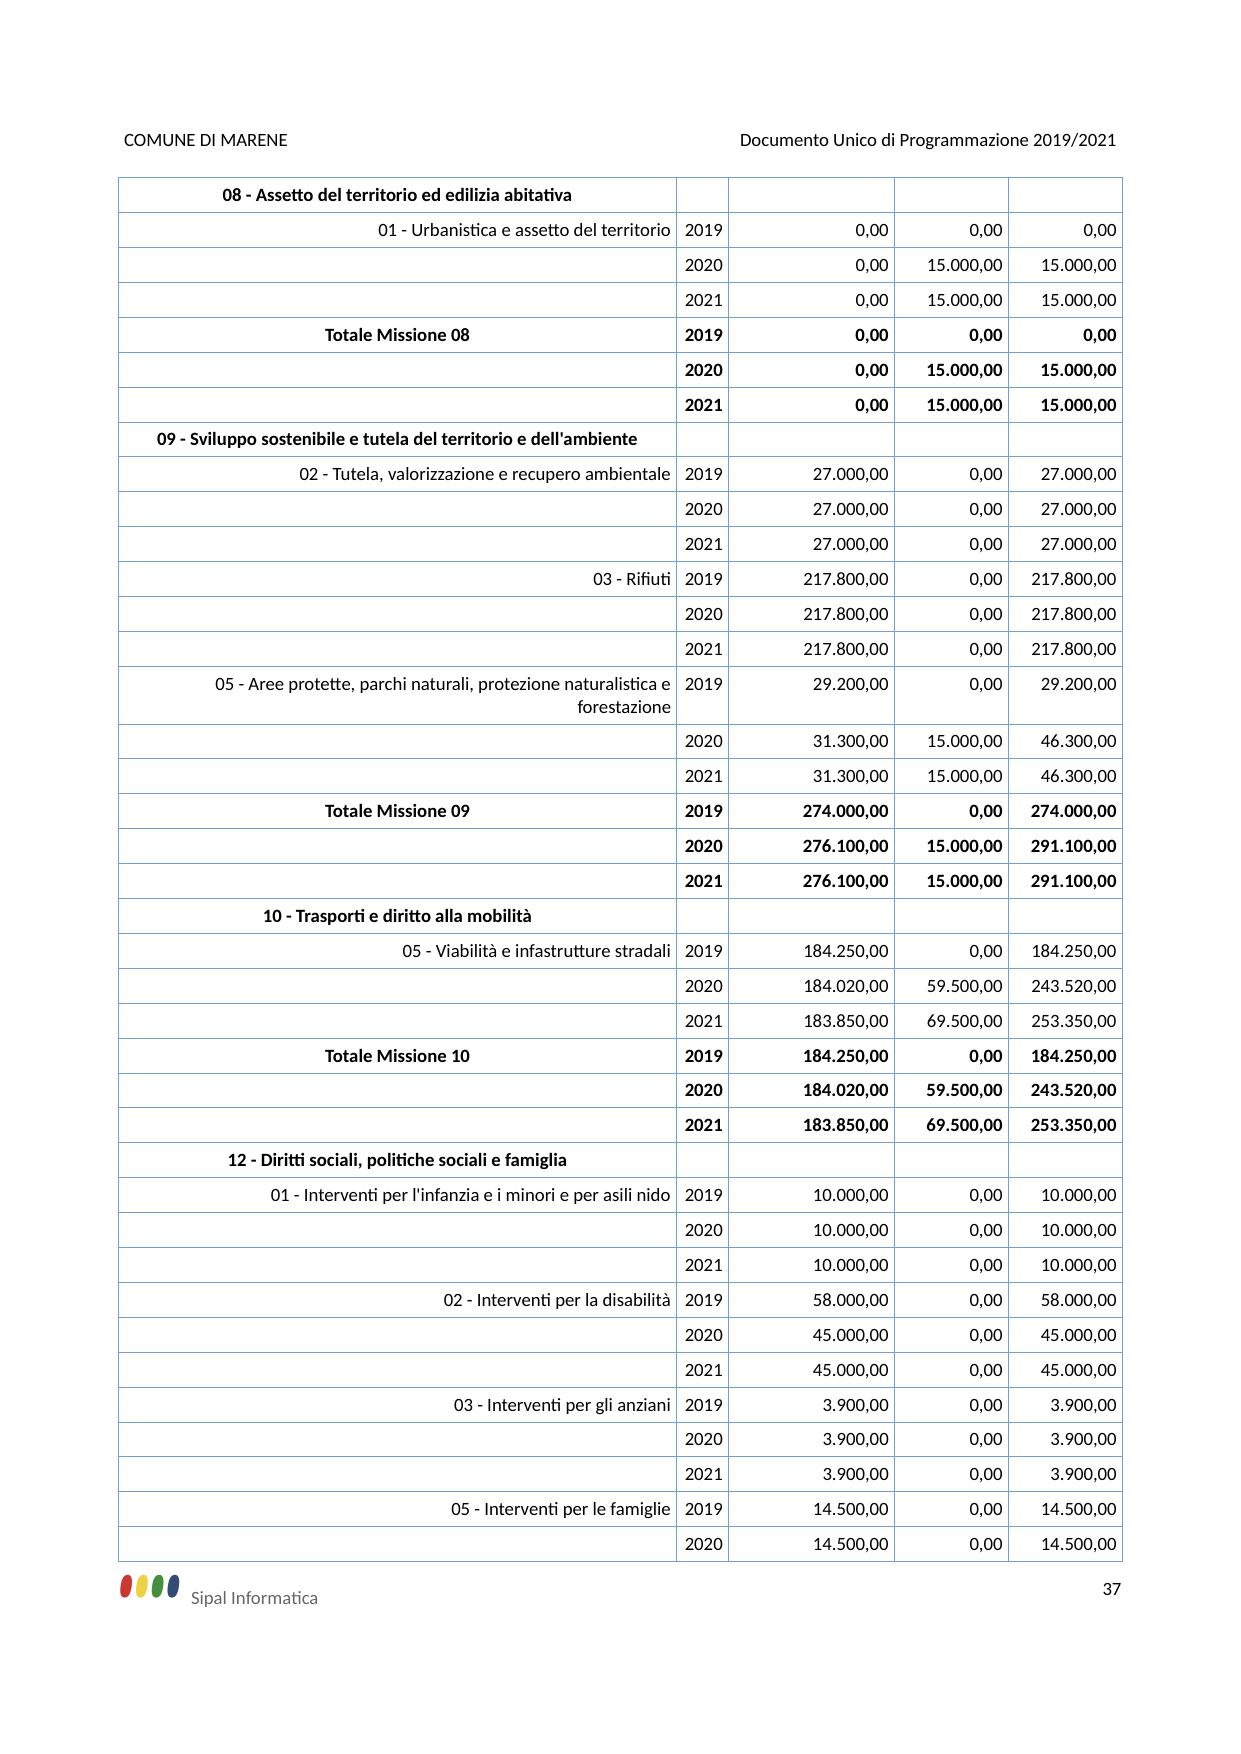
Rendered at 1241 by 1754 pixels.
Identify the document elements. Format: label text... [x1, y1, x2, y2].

table_cell 31.300,00 [729, 725, 894, 758]
table_cell 02 - Tutela, valorizzazione e recupero ambientale [119, 457, 676, 491]
table_cell 03 - Interventi per gli anziani [119, 1388, 676, 1421]
table_cell [119, 1248, 676, 1282]
table_cell 274.000,00 [729, 794, 894, 828]
table_cell 291.100,00 [1009, 829, 1122, 863]
table_cell 15.000,00 [895, 388, 1008, 421]
table_cell 15.000,00 [1009, 248, 1122, 282]
table_cell 59.500,00 [895, 969, 1008, 1003]
table_cell 2019 [677, 667, 728, 723]
table_cell 27.000,00 [1009, 457, 1122, 491]
table_cell 0,00 [895, 562, 1008, 596]
table_cell 0,00 [729, 388, 894, 421]
table_cell 0,00 [895, 213, 1008, 247]
table_cell 10.000,00 [729, 1213, 894, 1247]
table_cell Totale Missione 08 [119, 318, 676, 352]
table_cell 253.350,00 [1009, 1108, 1122, 1142]
table_cell 2020 [677, 1318, 728, 1352]
table_cell 2020 [677, 1423, 728, 1456]
table_cell 2019 [677, 1492, 728, 1526]
table_cell 184.250,00 [729, 1039, 894, 1072]
table_cell [119, 1353, 676, 1386]
table_cell [119, 1108, 676, 1142]
table_cell 10.000,00 [1009, 1213, 1122, 1247]
table_cell 2021 [677, 759, 728, 793]
table_cell 0,00 [895, 667, 1008, 723]
table_cell 2020 [677, 1213, 728, 1247]
table_cell Totale Missione 09 [119, 794, 676, 828]
table_cell 27.000,00 [729, 527, 894, 561]
table_cell 05 - Interventi per le famiglie [119, 1492, 676, 1526]
table_cell 2019 [677, 213, 728, 247]
table_cell 69.500,00 [895, 1108, 1008, 1142]
table_cell 09 - Sviluppo sostenibile e tutela del territorio e dell'ambiente [119, 423, 676, 456]
table_cell 0,00 [895, 1353, 1008, 1386]
table_cell 0,00 [895, 492, 1008, 526]
table_cell [119, 597, 676, 631]
table_cell 243.520,00 [1009, 969, 1122, 1003]
table_cell [119, 527, 676, 561]
table_cell 0,00 [729, 283, 894, 317]
table_cell 0,00 [1009, 213, 1122, 247]
table_cell 15.000,00 [895, 829, 1008, 863]
table_cell 217.800,00 [729, 562, 894, 596]
table_cell 2021 [677, 1004, 728, 1037]
table_cell 2019 [677, 457, 728, 491]
table_cell 58.000,00 [729, 1283, 894, 1317]
table_cell 0,00 [895, 318, 1008, 352]
table_cell 0,00 [895, 1388, 1008, 1421]
table_cell 0,00 [729, 213, 894, 247]
table_cell 0,00 [895, 1178, 1008, 1212]
table_cell 2021 [677, 864, 728, 898]
table_cell 0,00 [895, 632, 1008, 666]
table_cell [119, 283, 676, 317]
table_cell 276.100,00 [729, 864, 894, 898]
table_cell [1009, 178, 1122, 212]
table_cell 05 - Viabilità e infastrutture stradali [119, 934, 676, 968]
table_cell 3.900,00 [1009, 1457, 1122, 1491]
table_cell 184.020,00 [729, 969, 894, 1003]
table_cell 15.000,00 [895, 283, 1008, 317]
table_cell 2019 [677, 934, 728, 968]
table_cell 15.000,00 [895, 759, 1008, 793]
table_cell 2021 [677, 1108, 728, 1142]
table_cell 0,00 [729, 318, 894, 352]
table_cell 0,00 [895, 457, 1008, 491]
table_cell [119, 1457, 676, 1491]
table_cell 15.000,00 [895, 353, 1008, 386]
table_cell 15.000,00 [1009, 283, 1122, 317]
table_cell 184.250,00 [1009, 1039, 1122, 1072]
table_cell 2021 [677, 632, 728, 666]
table_cell 10 - Trasporti e diritto alla mobilità [119, 899, 676, 933]
table_cell [119, 969, 676, 1003]
table_cell 0,00 [895, 1213, 1008, 1247]
table_cell 46.300,00 [1009, 759, 1122, 793]
table_cell 3.900,00 [1009, 1388, 1122, 1421]
table_cell 14.500,00 [729, 1492, 894, 1526]
table_cell 2020 [677, 969, 728, 1003]
table_cell [119, 353, 676, 386]
table_cell 3.900,00 [729, 1423, 894, 1456]
table_cell [119, 492, 676, 526]
table_cell 10.000,00 [729, 1178, 894, 1212]
table_cell 2019 [677, 794, 728, 828]
table_cell 2020 [677, 829, 728, 863]
table_cell 2020 [677, 492, 728, 526]
table_cell 2020 [677, 1074, 728, 1107]
table_cell [677, 178, 728, 212]
table_cell 2020 [677, 248, 728, 282]
table_cell 15.000,00 [895, 864, 1008, 898]
table_cell [729, 1143, 894, 1177]
table_cell [119, 829, 676, 863]
table_cell [119, 1004, 676, 1037]
table_cell [895, 423, 1008, 456]
table_cell [119, 725, 676, 758]
table_cell [1009, 423, 1122, 456]
table_cell 3.900,00 [729, 1388, 894, 1421]
table_cell 2021 [677, 1248, 728, 1282]
table_cell 10.000,00 [1009, 1178, 1122, 1212]
table_cell [119, 632, 676, 666]
table_cell 45.000,00 [1009, 1318, 1122, 1352]
table_cell 276.100,00 [729, 829, 894, 863]
table_cell 3.900,00 [729, 1457, 894, 1491]
table_cell 15.000,00 [895, 725, 1008, 758]
table_cell 59.500,00 [895, 1074, 1008, 1107]
table_cell 2019 [677, 1388, 728, 1421]
table_cell 45.000,00 [1009, 1353, 1122, 1386]
table_cell 2020 [677, 353, 728, 386]
table_cell 0,00 [895, 1039, 1008, 1072]
table_cell [119, 864, 676, 898]
table_cell [729, 423, 894, 456]
table_cell 2020 [677, 597, 728, 631]
table_cell 0,00 [895, 1527, 1008, 1561]
table_cell 217.800,00 [1009, 632, 1122, 666]
table_cell 0,00 [895, 794, 1008, 828]
table_cell 0,00 [895, 1423, 1008, 1456]
table_cell 217.800,00 [1009, 562, 1122, 596]
table_cell 15.000,00 [1009, 388, 1122, 421]
table_cell 243.520,00 [1009, 1074, 1122, 1107]
table_cell 29.200,00 [1009, 667, 1122, 723]
table_cell [119, 1423, 676, 1456]
table_cell 29.200,00 [729, 667, 894, 723]
table_cell 10.000,00 [729, 1248, 894, 1282]
table_cell [729, 899, 894, 933]
table_cell [729, 178, 894, 212]
table_cell 15.000,00 [895, 248, 1008, 282]
table_cell [119, 388, 676, 421]
table_cell 2019 [677, 1178, 728, 1212]
table_cell 27.000,00 [729, 492, 894, 526]
table_cell 183.850,00 [729, 1004, 894, 1037]
table_cell 46.300,00 [1009, 725, 1122, 758]
table_cell [119, 759, 676, 793]
table_cell 0,00 [1009, 318, 1122, 352]
table_cell 184.250,00 [729, 934, 894, 968]
table_cell 08 - Assetto del territorio ed edilizia abitativa [119, 178, 676, 212]
table_cell 0,00 [895, 1318, 1008, 1352]
table_cell 184.250,00 [1009, 934, 1122, 968]
table_cell 2021 [677, 1457, 728, 1491]
table_cell 0,00 [895, 1248, 1008, 1282]
table_cell 217.800,00 [729, 632, 894, 666]
table_cell 0,00 [895, 934, 1008, 968]
table_cell 27.000,00 [1009, 527, 1122, 561]
table_cell 12 - Diritti sociali, politiche sociali e famiglia [119, 1143, 676, 1177]
table_cell [119, 1213, 676, 1247]
table_cell 14.500,00 [1009, 1492, 1122, 1526]
table_cell 2021 [677, 283, 728, 317]
table_cell 69.500,00 [895, 1004, 1008, 1037]
table_cell 14.500,00 [729, 1527, 894, 1561]
table_cell 2021 [677, 527, 728, 561]
table_cell 01 - Interventi per l'infanzia e i minori e per asili nido [119, 1178, 676, 1212]
table_cell 217.800,00 [1009, 597, 1122, 631]
table_cell [677, 1143, 728, 1177]
table_cell [1009, 899, 1122, 933]
table_cell 217.800,00 [729, 597, 894, 631]
table_cell [895, 899, 1008, 933]
table_cell 2021 [677, 388, 728, 421]
table_cell 2020 [677, 1527, 728, 1561]
table_cell [677, 899, 728, 933]
table_cell 45.000,00 [729, 1318, 894, 1352]
table_cell 253.350,00 [1009, 1004, 1122, 1037]
table_cell 2020 [677, 725, 728, 758]
table_cell 2021 [677, 1353, 728, 1386]
table_cell [895, 178, 1008, 212]
table_cell 2019 [677, 1039, 728, 1072]
table_cell 2019 [677, 562, 728, 596]
table_cell 31.300,00 [729, 759, 894, 793]
table_cell 10.000,00 [1009, 1248, 1122, 1282]
table_cell 01 - Urbanistica e assetto del territorio [119, 213, 676, 247]
table_cell 03 - Rifiuti [119, 562, 676, 596]
table_cell [119, 1074, 676, 1107]
table_cell 0,00 [895, 527, 1008, 561]
table_cell 274.000,00 [1009, 794, 1122, 828]
table_cell 184.020,00 [729, 1074, 894, 1107]
table_cell [677, 423, 728, 456]
table_cell [895, 1143, 1008, 1177]
table_cell 58.000,00 [1009, 1283, 1122, 1317]
table_cell 27.000,00 [729, 457, 894, 491]
table_cell Totale Missione 10 [119, 1039, 676, 1072]
table_cell 14.500,00 [1009, 1527, 1122, 1561]
table_cell 2019 [677, 318, 728, 352]
table_cell 291.100,00 [1009, 864, 1122, 898]
table_cell 0,00 [895, 1492, 1008, 1526]
table_cell 27.000,00 [1009, 492, 1122, 526]
table_cell 183.850,00 [729, 1108, 894, 1142]
table_cell 0,00 [895, 597, 1008, 631]
table_cell 15.000,00 [1009, 353, 1122, 386]
table_cell 2019 [677, 1283, 728, 1317]
table_cell 0,00 [729, 248, 894, 282]
table_cell 0,00 [895, 1457, 1008, 1491]
table_cell 02 - Interventi per la disabilità [119, 1283, 676, 1317]
table_cell 45.000,00 [729, 1353, 894, 1386]
table_cell [119, 1318, 676, 1352]
table_cell 05 - Aree protette, parchi naturali, protezione naturalistica e forestazione [119, 667, 676, 723]
table_cell [119, 1527, 676, 1561]
table_cell 3.900,00 [1009, 1423, 1122, 1456]
table_cell [119, 248, 676, 282]
table_cell 0,00 [729, 353, 894, 386]
table_cell [1009, 1143, 1122, 1177]
table_cell 0,00 [895, 1283, 1008, 1317]
